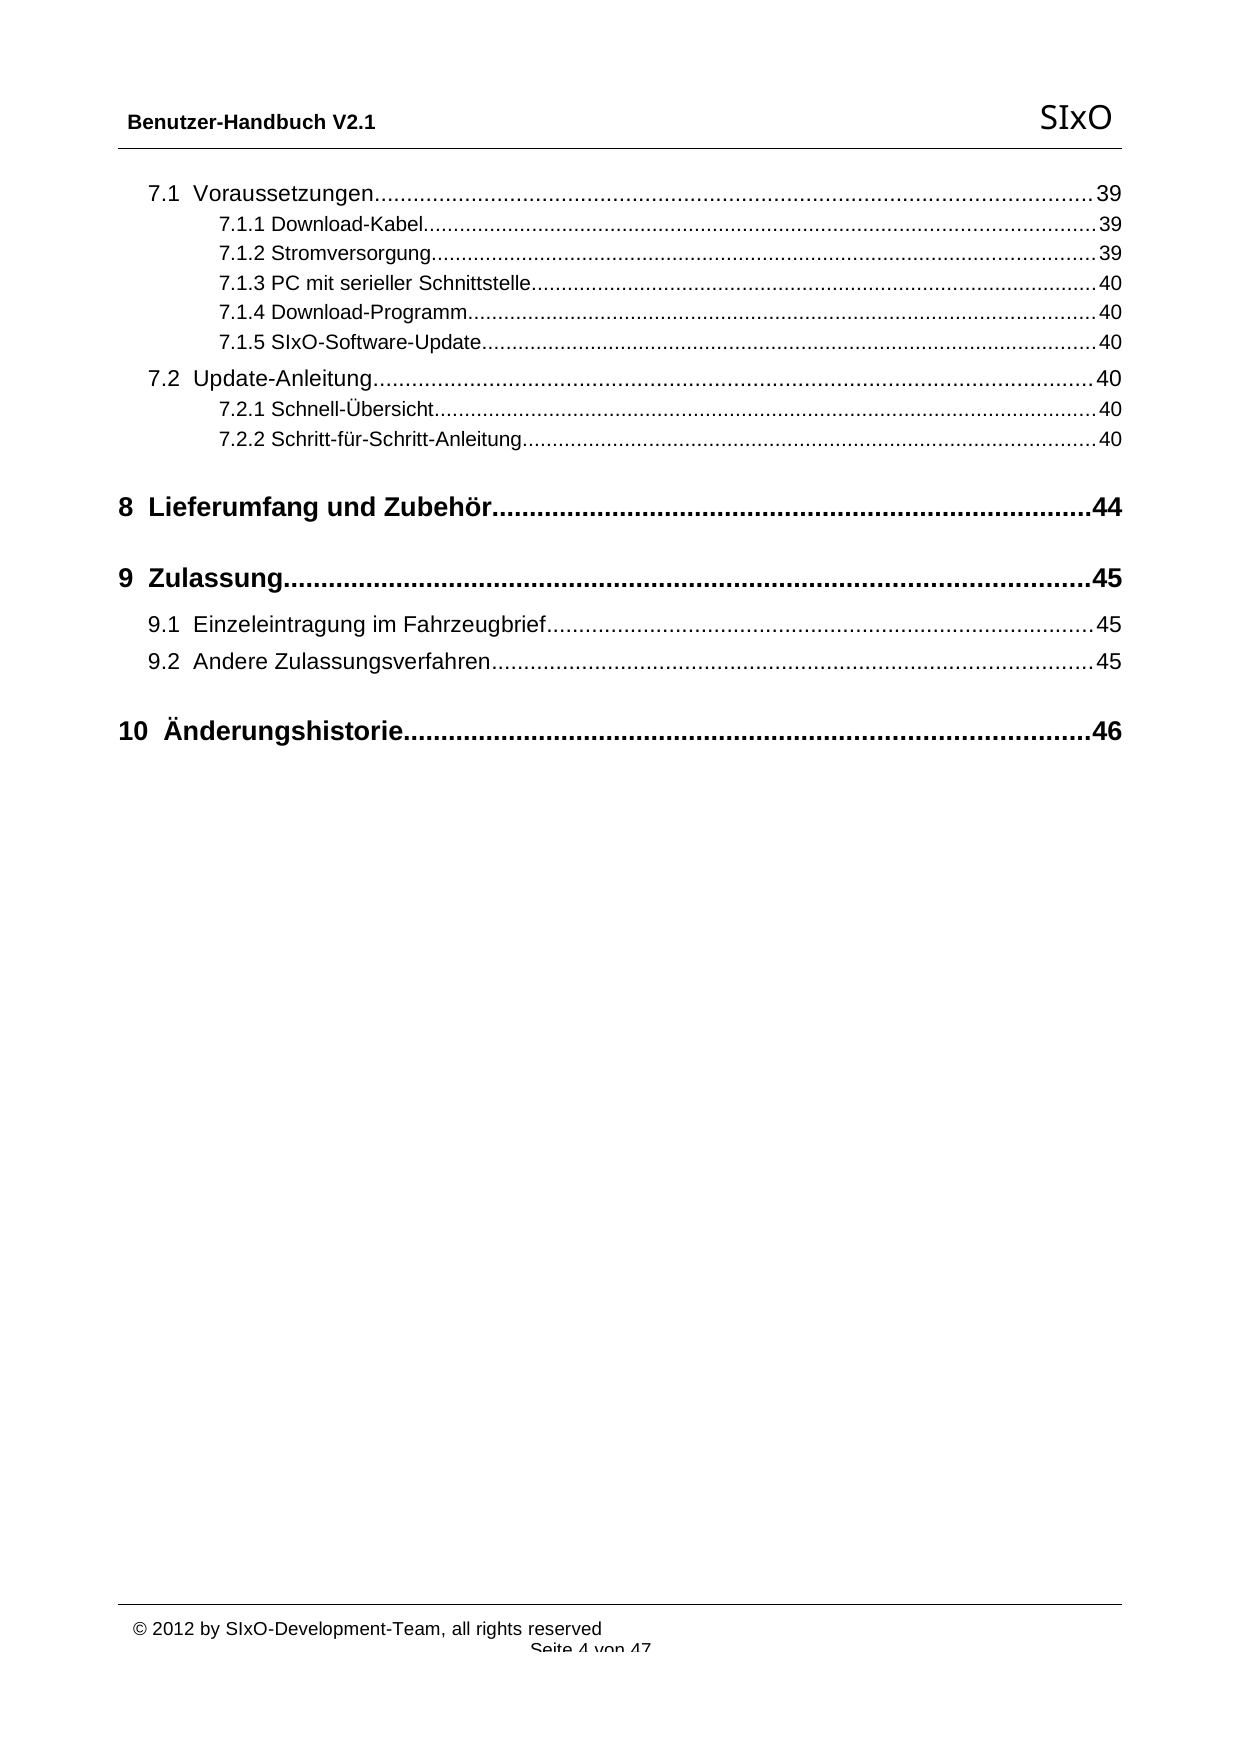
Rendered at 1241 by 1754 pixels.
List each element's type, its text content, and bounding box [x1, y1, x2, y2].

text 7.2.2 Schritt-für-Schritt-Anleitung 40 [218, 427, 1122, 451]
text 10 Änderungshistorie 46 [118, 716, 1122, 746]
text 7.2.1 Schnell-Übersicht 40 [218, 397, 1122, 421]
text 8 Lieferumfang und Zubehör 44 [118, 492, 1122, 522]
text 7.1.1 Download-Kabel 39 [218, 212, 1122, 236]
text 7.1 Voraussetzungen 39 [148, 180, 1122, 206]
text 7.2 Update-Anleitung 40 [148, 366, 1122, 392]
text 9.1 Einzeleintragung im Fahrzeugbrief 45 [148, 611, 1122, 637]
text 7.1.3 PC mit serieller Schnittstelle 40 [218, 271, 1122, 295]
text 7.1.5 SIxO-Software-Update 40 [218, 330, 1122, 354]
text 9 Zulassung 45 [118, 563, 1122, 593]
text 9.2 Andere Zulassungsverfahren 45 [148, 649, 1122, 675]
text 7.1.4 Download-Programm 40 [218, 301, 1122, 324]
text 7.1.2 Stromversorgung 39 [218, 242, 1122, 265]
